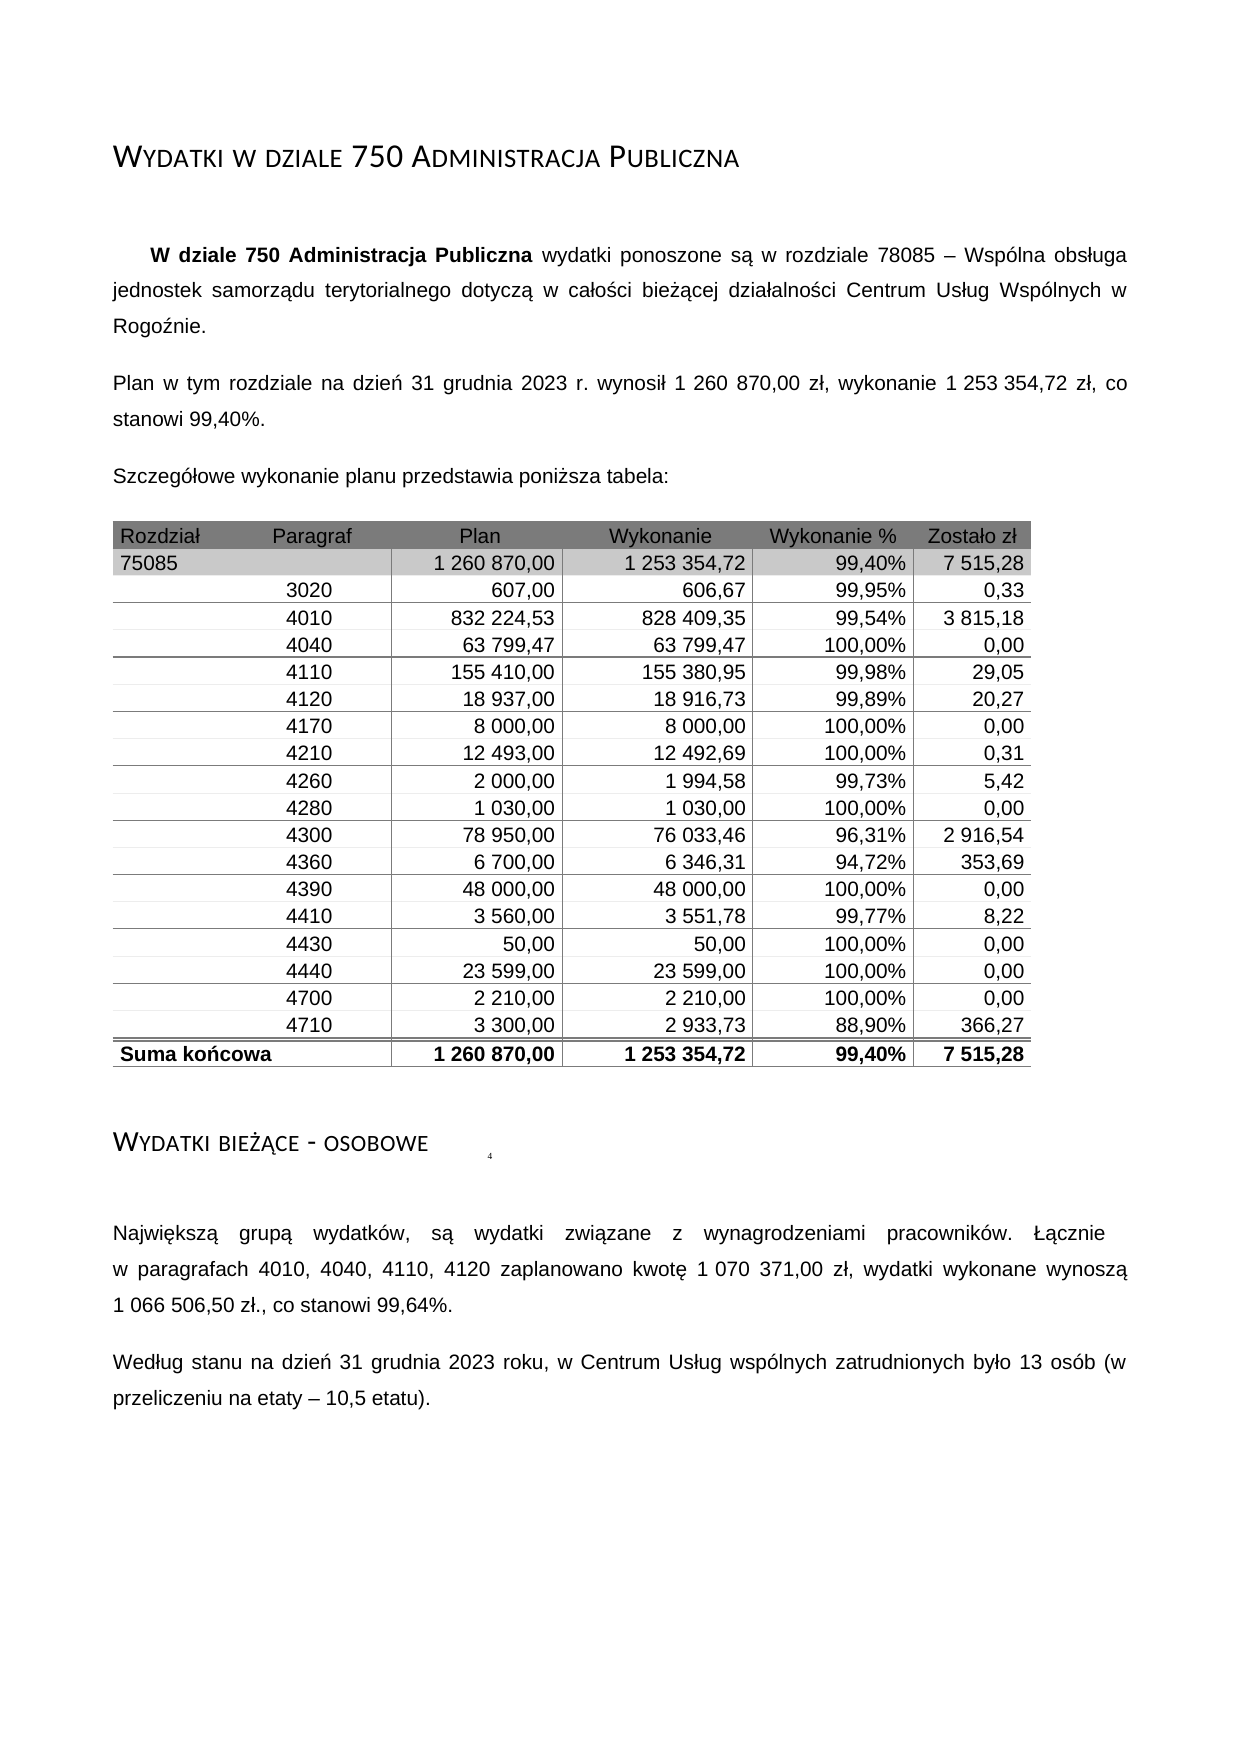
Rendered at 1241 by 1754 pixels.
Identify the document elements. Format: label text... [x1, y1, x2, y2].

table_cell 29,05 [914, 658, 1031, 684]
table_cell [113, 929, 226, 956]
table_header Zostało zł [913, 522, 1031, 548]
table_cell 7 515,28 [914, 549, 1031, 575]
table_cell 7 515,28 [914, 1042, 1031, 1066]
table_cell 353,69 [914, 848, 1031, 874]
text Największą grupą wydatków, są wydatki związane z wynagrodzeniami pracowników. Łącznie w paragrafach 4010, 4040, 4110, 4120 zaplanowano kwotę 1 070 371,00 zł, wydatki wykonane wynoszą 1 066 506,50 zł., co stanowi 99,64%. [113, 1221, 1128, 1317]
table_cell 1 030,00 [563, 794, 752, 819]
table_cell [113, 984, 226, 1010]
table_cell 4210 [226, 739, 391, 765]
table_header Wykonanie % [753, 522, 913, 548]
table_cell 0,31 [914, 739, 1031, 765]
table_cell [113, 875, 226, 901]
table_cell 8 000,00 [563, 712, 752, 738]
table_cell 1 030,00 [392, 794, 562, 819]
table_cell 155 410,00 [392, 658, 562, 684]
table_cell 1 994,58 [563, 766, 752, 792]
table_cell 3020 [226, 576, 391, 602]
table_cell 99,73% [753, 766, 913, 792]
table_cell 4360 [226, 848, 391, 874]
table_cell 20,27 [914, 685, 1031, 711]
table_cell 18 916,73 [563, 685, 752, 711]
table_cell 18 937,00 [392, 685, 562, 711]
table_cell 23 599,00 [563, 957, 752, 983]
table_cell 76 033,46 [563, 821, 752, 847]
table_header Wykonanie [562, 522, 753, 548]
table_cell 4430 [226, 929, 391, 956]
table_cell 63 799,47 [563, 630, 752, 656]
table_cell 4040 [226, 630, 391, 656]
table_cell [113, 1011, 226, 1037]
table_cell 99,40% [753, 1042, 913, 1066]
table_cell 75085 [113, 549, 226, 575]
table_cell 4710 [226, 1011, 391, 1037]
text Szczegółowe wykonanie planu przedstawia poniższa tabela: [113, 464, 1128, 488]
table_cell 155 380,95 [563, 658, 752, 684]
table_cell 63 799,47 [392, 630, 562, 656]
table_cell 99,77% [753, 902, 913, 928]
table_cell 99,40% [753, 549, 913, 575]
table_cell 2 933,73 [563, 1011, 752, 1037]
subtitle Wydatki bieżące - osobowe [113, 1123, 1128, 1159]
table_cell 4120 [226, 685, 391, 711]
table_cell 78 950,00 [392, 821, 562, 847]
table_cell [113, 794, 226, 819]
table_cell 96,31% [753, 821, 913, 847]
table_cell 94,72% [753, 848, 913, 874]
table_cell 4170 [226, 712, 391, 738]
table_header Paragraf [226, 522, 392, 548]
table_cell 100,00% [753, 712, 913, 738]
text W dziale 750 Administracja Publiczna wydatki ponoszone są w rozdziale 78085 – Wspólna obsługa jednostek samorządu terytorialnego dotyczą w całości bieżącej działalności Centrum Usług Wspólnych w Rogoźnie. [113, 242, 1128, 338]
table_cell 50,00 [563, 929, 752, 956]
table_cell 8 000,00 [392, 712, 562, 738]
table_cell [113, 603, 226, 629]
table_cell Suma końcowa [113, 1042, 391, 1066]
table_cell 2 000,00 [392, 766, 562, 792]
table_cell [113, 902, 226, 928]
table_cell [113, 630, 226, 656]
table_cell 4110 [226, 658, 391, 684]
table_cell 99,54% [753, 603, 913, 629]
table_cell 4390 [226, 875, 391, 901]
text Według stanu na dzień 31 grudnia 2023 roku, w Centrum Usług wspólnych zatrudnionych było 13 osób (w przeliczeniu na etaty – 10,5 etatu). [113, 1350, 1128, 1410]
table_cell 100,00% [753, 794, 913, 819]
table_cell [113, 712, 226, 738]
table_cell 606,67 [563, 576, 752, 602]
table_cell 1 253 354,72 [563, 549, 752, 575]
table_cell 0,00 [914, 630, 1031, 656]
text Plan w tym rozdziale na dzień 31 grudnia 2023 r. wynosił 1 260 870,00 zł, wykonanie 1 253 354,72 zł, co stanowi 99,40%. [113, 371, 1128, 431]
table_cell 4260 [226, 766, 391, 792]
table_cell 99,95% [753, 576, 913, 602]
table_cell 4700 [226, 984, 391, 1010]
table_cell 50,00 [392, 929, 562, 956]
table_cell 0,00 [914, 929, 1031, 956]
table_cell 4280 [226, 794, 391, 819]
table_cell 0,33 [914, 576, 1031, 602]
table_cell 12 492,69 [563, 739, 752, 765]
table_cell 0,00 [914, 875, 1031, 901]
table_cell 832 224,53 [392, 603, 562, 629]
table_cell 0,00 [914, 712, 1031, 738]
table_cell 99,89% [753, 685, 913, 711]
table_cell 3 560,00 [392, 902, 562, 928]
table_cell 4300 [226, 821, 391, 847]
table_cell 828 409,35 [563, 603, 752, 629]
table_cell [113, 848, 226, 874]
table_cell [113, 766, 226, 792]
table_cell 0,00 [914, 794, 1031, 819]
table_cell 4410 [226, 902, 391, 928]
table_cell 100,00% [753, 630, 913, 656]
table_cell 88,90% [753, 1011, 913, 1037]
table_cell 99,98% [753, 658, 913, 684]
table_cell [113, 821, 226, 847]
table_cell [113, 957, 226, 983]
table_cell [226, 549, 391, 575]
table_cell 0,00 [914, 957, 1031, 983]
table_cell 23 599,00 [392, 957, 562, 983]
table_cell 4440 [226, 957, 391, 983]
table_cell 8,22 [914, 902, 1031, 928]
table_cell 4010 [226, 603, 391, 629]
table_cell [113, 658, 226, 684]
table_cell 0,00 [914, 984, 1031, 1010]
table_header Rozdział [113, 522, 226, 548]
table_cell 12 493,00 [392, 739, 562, 765]
subtitle Wydatki w dziale 750 Administracja Publiczna [113, 135, 1128, 175]
table_cell 366,27 [914, 1011, 1031, 1037]
table_cell 3 300,00 [392, 1011, 562, 1037]
table_cell 1 260 870,00 [392, 1042, 562, 1066]
table_cell 2 210,00 [563, 984, 752, 1010]
table_cell 6 346,31 [563, 848, 752, 874]
table_cell 2 916,54 [914, 821, 1031, 847]
table_cell 100,00% [753, 739, 913, 765]
table_cell 1 260 870,00 [392, 549, 562, 575]
table_header Plan [392, 522, 562, 548]
table_cell 100,00% [753, 957, 913, 983]
table_cell 48 000,00 [563, 875, 752, 901]
table_cell 48 000,00 [392, 875, 562, 901]
table_cell 3 815,18 [914, 603, 1031, 629]
table_cell 3 551,78 [563, 902, 752, 928]
table_cell [113, 576, 226, 602]
table_cell [113, 739, 226, 765]
table_cell 1 253 354,72 [563, 1042, 752, 1066]
table_cell 100,00% [753, 875, 913, 901]
table_cell 2 210,00 [392, 984, 562, 1010]
table_cell 100,00% [753, 929, 913, 956]
table_cell 607,00 [392, 576, 562, 602]
table_cell 5,42 [914, 766, 1031, 792]
table_cell [113, 685, 226, 711]
table_cell 6 700,00 [392, 848, 562, 874]
table_cell 100,00% [753, 984, 913, 1010]
